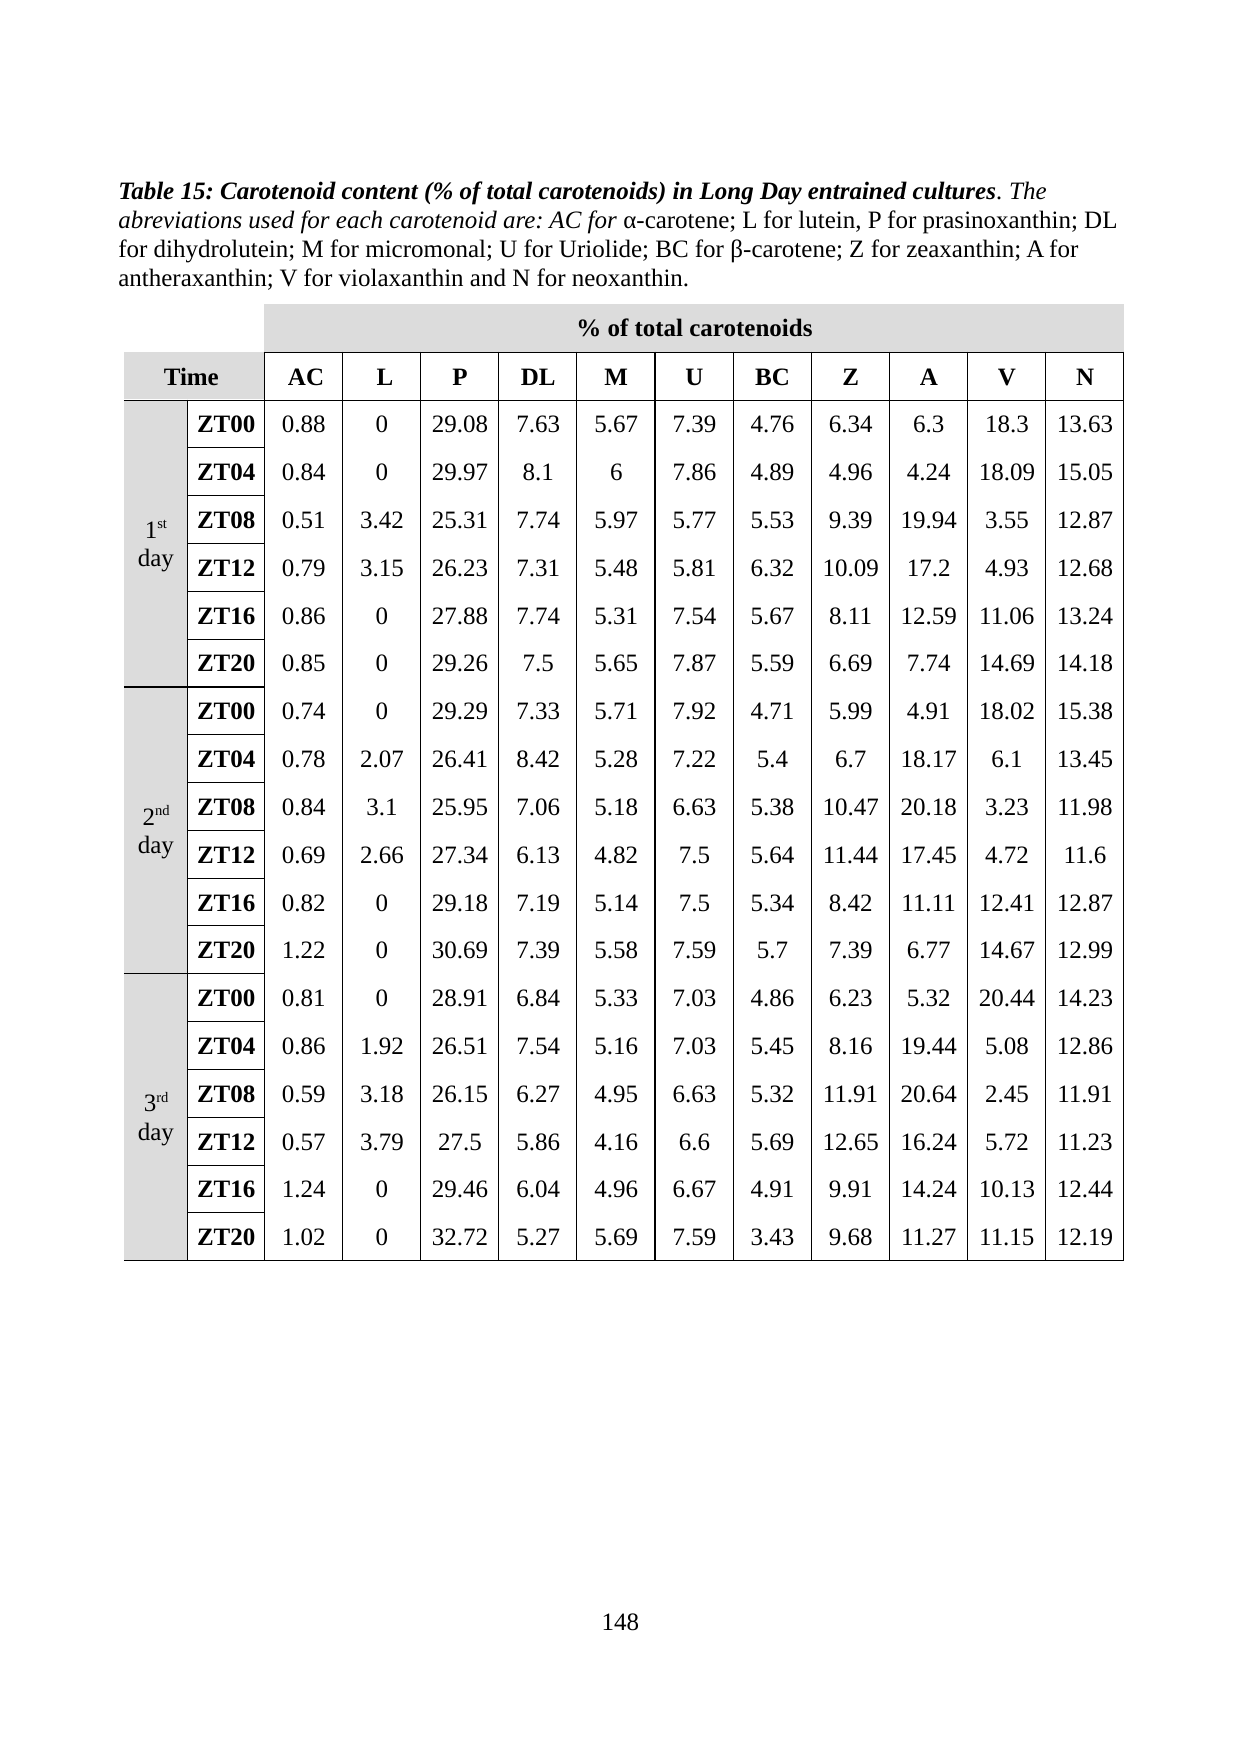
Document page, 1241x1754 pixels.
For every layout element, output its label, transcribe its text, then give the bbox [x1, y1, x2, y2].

table_cell 0 [343, 1212, 420, 1260]
table_cell 6,67 [656, 1165, 733, 1212]
table_cell 28,91 [421, 973, 498, 1021]
table_cell 7,31 [499, 543, 576, 591]
table_cell 4,72 [968, 830, 1045, 878]
table_cell U [656, 353, 733, 399]
table_cell 14,67 [968, 925, 1045, 973]
table_cell 5,27 [499, 1212, 576, 1260]
table_cell 0,59 [265, 1069, 342, 1117]
table_cell 7,5 [656, 878, 733, 925]
table_cell 9,39 [812, 495, 889, 543]
table_cell ZT16 [188, 879, 264, 925]
table_cell 17,2 [890, 543, 967, 591]
table_cell 7,86 [656, 447, 733, 495]
table_cell 5,08 [968, 1021, 1045, 1069]
table_cell 13,24 [1046, 591, 1123, 638]
table_cell 14,24 [890, 1165, 967, 1212]
table_cell 4,76 [734, 401, 811, 447]
table_cell 19,94 [890, 495, 967, 543]
table_cell Time [124, 352, 264, 399]
table_cell 7,03 [656, 1021, 733, 1069]
table_cell 1,92 [343, 1021, 420, 1069]
table_cell 4,96 [577, 1165, 654, 1212]
table_cell 25,95 [421, 782, 498, 830]
table_cell 5,28 [577, 734, 654, 782]
table_cell 3,15 [343, 543, 420, 591]
table_cell 5,16 [577, 1021, 654, 1069]
table_cell 4,91 [734, 1165, 811, 1212]
table_cell 7,59 [656, 925, 733, 973]
table_cell 0 [343, 925, 420, 973]
table_cell 5,45 [734, 1021, 811, 1069]
table_cell ZT08 [188, 1070, 264, 1117]
table_cell 7,54 [656, 591, 733, 638]
table_cell ZT16 [188, 592, 264, 638]
table_cell 14,23 [1046, 973, 1123, 1021]
table_cell 6,63 [656, 782, 733, 830]
table_cell 0,74 [265, 686, 342, 734]
table_cell 5,33 [577, 973, 654, 1021]
table_header [124, 304, 188, 352]
table_cell AC [265, 353, 342, 399]
table_cell 6,27 [499, 1069, 576, 1117]
table_cell 1,24 [265, 1165, 342, 1212]
table_cell 6,69 [812, 639, 889, 686]
table_cell 20,18 [890, 782, 967, 830]
table_cell 12,44 [1046, 1165, 1123, 1212]
table_cell 0,84 [265, 782, 342, 830]
table_cell 5,71 [577, 686, 654, 734]
table_cell 26,15 [421, 1069, 498, 1117]
table_cell 0 [343, 973, 420, 1021]
table_cell 6,1 [968, 734, 1045, 782]
table_cell 25,31 [421, 495, 498, 543]
table_cell 4,82 [577, 830, 654, 878]
table_cell 2,07 [343, 734, 420, 782]
table_cell 5,64 [734, 830, 811, 878]
table_cell 5,32 [734, 1069, 811, 1117]
table_cell 7,39 [812, 925, 889, 973]
table_cell 7,74 [890, 639, 967, 686]
table_cell 4,91 [890, 686, 967, 734]
table_cell 5,72 [968, 1117, 1045, 1164]
table_cell 5,67 [577, 401, 654, 447]
table_cell 11,23 [1046, 1117, 1123, 1164]
table_cell A [890, 353, 967, 399]
table_cell 4,16 [577, 1117, 654, 1164]
table_cell 26,41 [421, 734, 498, 782]
table_cell 2nd day [124, 688, 187, 973]
table_cell 27,88 [421, 591, 498, 638]
table_cell 12,65 [812, 1117, 889, 1164]
table_cell 5,59 [734, 639, 811, 686]
table_cell 6,04 [499, 1165, 576, 1212]
table_cell 5,14 [577, 878, 654, 925]
table_cell 8,42 [812, 878, 889, 925]
table_cell 10,47 [812, 782, 889, 830]
table_cell 0,69 [265, 830, 342, 878]
table_cell 0 [343, 878, 420, 925]
table_cell 12,68 [1046, 543, 1123, 591]
table_cell 0,82 [265, 878, 342, 925]
table_cell 20,44 [968, 973, 1045, 1021]
table_cell 0 [343, 591, 420, 638]
table_cell ZT12 [188, 831, 264, 878]
table_cell 3,43 [734, 1212, 811, 1260]
table_cell 3,18 [343, 1069, 420, 1117]
table_cell 7,74 [499, 591, 576, 638]
table_cell 15,05 [1046, 447, 1123, 495]
table_cell 6,3 [890, 401, 967, 447]
table_cell 6,7 [812, 734, 889, 782]
table_cell 11,91 [1046, 1069, 1123, 1117]
table_cell ZT04 [188, 448, 264, 495]
table_cell 0 [343, 686, 420, 734]
table_cell 2,66 [343, 830, 420, 878]
table_cell 5,38 [734, 782, 811, 830]
table_cell 7,5 [656, 830, 733, 878]
table_cell 6,84 [499, 973, 576, 1021]
table_cell 18,17 [890, 734, 967, 782]
table_cell 12,41 [968, 878, 1045, 925]
table_cell 5,58 [577, 925, 654, 973]
table_cell 9,91 [812, 1165, 889, 1212]
table_cell 0,86 [265, 591, 342, 638]
table_cell 4,95 [577, 1069, 654, 1117]
table_cell 11,44 [812, 830, 889, 878]
table_cell ZT00 [188, 401, 264, 447]
table_cell 11,91 [812, 1069, 889, 1117]
table_cell 5,53 [734, 495, 811, 543]
table_cell 29,26 [421, 639, 498, 686]
table_cell 0,79 [265, 543, 342, 591]
table_cell V [968, 353, 1045, 399]
table_cell ZT00 [188, 688, 264, 734]
table_cell ZT20 [188, 1213, 264, 1260]
table_cell 11,27 [890, 1212, 967, 1260]
table_cell 7,92 [656, 686, 733, 734]
table_cell 8,11 [812, 591, 889, 638]
table_cell 6,32 [734, 543, 811, 591]
table_cell 7,22 [656, 734, 733, 782]
table_cell 19,44 [890, 1021, 967, 1069]
table_cell M [577, 353, 654, 399]
table_cell 12,19 [1046, 1212, 1123, 1260]
table_cell 6,77 [890, 925, 967, 973]
table_cell 29,97 [421, 447, 498, 495]
table_cell 30,69 [421, 925, 498, 973]
table_cell 8,1 [499, 447, 576, 495]
table_cell 5,69 [577, 1212, 654, 1260]
table_cell 0,57 [265, 1117, 342, 1164]
table_cell ZT16 [188, 1166, 264, 1212]
table_cell 4,86 [734, 973, 811, 1021]
table_cell 0,81 [265, 973, 342, 1021]
table_cell 4,71 [734, 686, 811, 734]
table_cell 5,4 [734, 734, 811, 782]
table_cell 7,54 [499, 1021, 576, 1069]
table_cell 9,68 [812, 1212, 889, 1260]
table_cell 18,09 [968, 447, 1045, 495]
table_cell 5,48 [577, 543, 654, 591]
table_cell 7,39 [656, 401, 733, 447]
table_cell 0 [343, 447, 420, 495]
table_cell 12,87 [1046, 878, 1123, 925]
table_cell 7,87 [656, 639, 733, 686]
table_cell 3,1 [343, 782, 420, 830]
table_cell 3,55 [968, 495, 1045, 543]
table_cell ZT04 [188, 735, 264, 782]
table_cell 2,45 [968, 1069, 1045, 1117]
table_cell 4,24 [890, 447, 967, 495]
table_cell 13,45 [1046, 734, 1123, 782]
table_cell ZT08 [188, 783, 264, 830]
table_cell 14,18 [1046, 639, 1123, 686]
table_cell ZT12 [188, 544, 264, 591]
table_cell 0,86 [265, 1021, 342, 1069]
table_cell 5,32 [890, 973, 967, 1021]
table_cell 27,5 [421, 1117, 498, 1164]
table_cell 11,06 [968, 591, 1045, 638]
table_cell ZT20 [188, 640, 264, 686]
table_cell Z [812, 353, 889, 399]
table_cell 12,59 [890, 591, 967, 638]
table_cell 7,74 [499, 495, 576, 543]
table_cell ZT08 [188, 496, 264, 543]
table_cell 12,99 [1046, 925, 1123, 973]
table_cell 6,6 [656, 1117, 733, 1164]
table_cell 5,65 [577, 639, 654, 686]
table_cell 16,24 [890, 1117, 967, 1164]
table_cell 5,7 [734, 925, 811, 973]
table_cell 11,15 [968, 1212, 1045, 1260]
table_cell 1,02 [265, 1212, 342, 1260]
table_cell 0,85 [265, 639, 342, 686]
table_cell 29,08 [421, 401, 498, 447]
text Table 15: Carotenoid content (% of total carotenoids) in Long Day entrained cultures. The abreviations used for each carotenoid are: AC for α-carotene; L for lutein, P for prasinoxanthin; DL for dihydrolutein; M for micromonal; U for Uriolide; BC for β-carotene; Z for zeaxanthin; A for antheraxanthin; V for violaxanthin and N for neoxanthin. [118, 176, 1122, 291]
table_cell 7,39 [499, 925, 576, 973]
table_cell 6 [577, 447, 654, 495]
table_cell 4,96 [812, 447, 889, 495]
table_header % of total carotenoids [264, 304, 1124, 352]
table_cell 27,34 [421, 830, 498, 878]
table_cell 0,78 [265, 734, 342, 782]
table_cell 12,86 [1046, 1021, 1123, 1069]
table_cell 7,06 [499, 782, 576, 830]
table_cell 3rd day [124, 974, 187, 1260]
table_cell 18,02 [968, 686, 1045, 734]
table_cell 7,19 [499, 878, 576, 925]
table_cell 15,38 [1046, 686, 1123, 734]
table_cell ZT20 [188, 926, 264, 973]
table_cell 4,93 [968, 543, 1045, 591]
table_cell 18,3 [968, 401, 1045, 447]
table_cell 29,18 [421, 878, 498, 925]
table_cell 6,63 [656, 1069, 733, 1117]
table_header [188, 304, 264, 352]
table_cell 32,72 [421, 1212, 498, 1260]
table_cell 5,97 [577, 495, 654, 543]
table_cell 5,18 [577, 782, 654, 830]
table_cell 7,33 [499, 686, 576, 734]
table_cell 6,23 [812, 973, 889, 1021]
table_cell 20,64 [890, 1069, 967, 1117]
table_cell 11,11 [890, 878, 967, 925]
table_cell 7,5 [499, 639, 576, 686]
table_cell ZT12 [188, 1118, 264, 1164]
table_cell 7,63 [499, 401, 576, 447]
table_cell 26,51 [421, 1021, 498, 1069]
table_cell 11,6 [1046, 830, 1123, 878]
table_cell 0,88 [265, 401, 342, 447]
table_cell 4,89 [734, 447, 811, 495]
table_cell DL [499, 353, 576, 399]
table_cell 3,79 [343, 1117, 420, 1164]
table_cell 0 [343, 1165, 420, 1212]
table_cell 0 [343, 401, 420, 447]
table_cell 5,69 [734, 1117, 811, 1164]
table_cell 0,51 [265, 495, 342, 543]
table_cell 5,34 [734, 878, 811, 925]
table_cell P [421, 353, 498, 399]
table_cell 5,86 [499, 1117, 576, 1164]
table_cell 1st day [124, 401, 187, 686]
table_cell 5,31 [577, 591, 654, 638]
table_cell 7,03 [656, 973, 733, 1021]
table_cell 10,13 [968, 1165, 1045, 1212]
table_cell BC [734, 353, 811, 399]
table_cell ZT00 [188, 974, 264, 1021]
table_cell 5,99 [812, 686, 889, 734]
table_cell 12,87 [1046, 495, 1123, 543]
table_cell 8,16 [812, 1021, 889, 1069]
table_cell 13,63 [1046, 401, 1123, 447]
table_cell 0 [343, 639, 420, 686]
table_cell 7,59 [656, 1212, 733, 1260]
table_cell 8,42 [499, 734, 576, 782]
table_cell 5,77 [656, 495, 733, 543]
table_cell 5,67 [734, 591, 811, 638]
table_cell 3,23 [968, 782, 1045, 830]
table_cell N [1046, 353, 1123, 399]
table_cell 5,81 [656, 543, 733, 591]
table_cell 11,98 [1046, 782, 1123, 830]
table_cell 6,34 [812, 401, 889, 447]
table_cell 29,29 [421, 686, 498, 734]
table_cell 0,84 [265, 447, 342, 495]
table_cell 26,23 [421, 543, 498, 591]
table_cell 14,69 [968, 639, 1045, 686]
table_cell L [343, 353, 420, 399]
table_cell ZT04 [188, 1022, 264, 1069]
table_cell 1,22 [265, 925, 342, 973]
table_cell 10,09 [812, 543, 889, 591]
table_cell 3,42 [343, 495, 420, 543]
table_cell 29,46 [421, 1165, 498, 1212]
table_cell 6,13 [499, 830, 576, 878]
table_cell 17,45 [890, 830, 967, 878]
